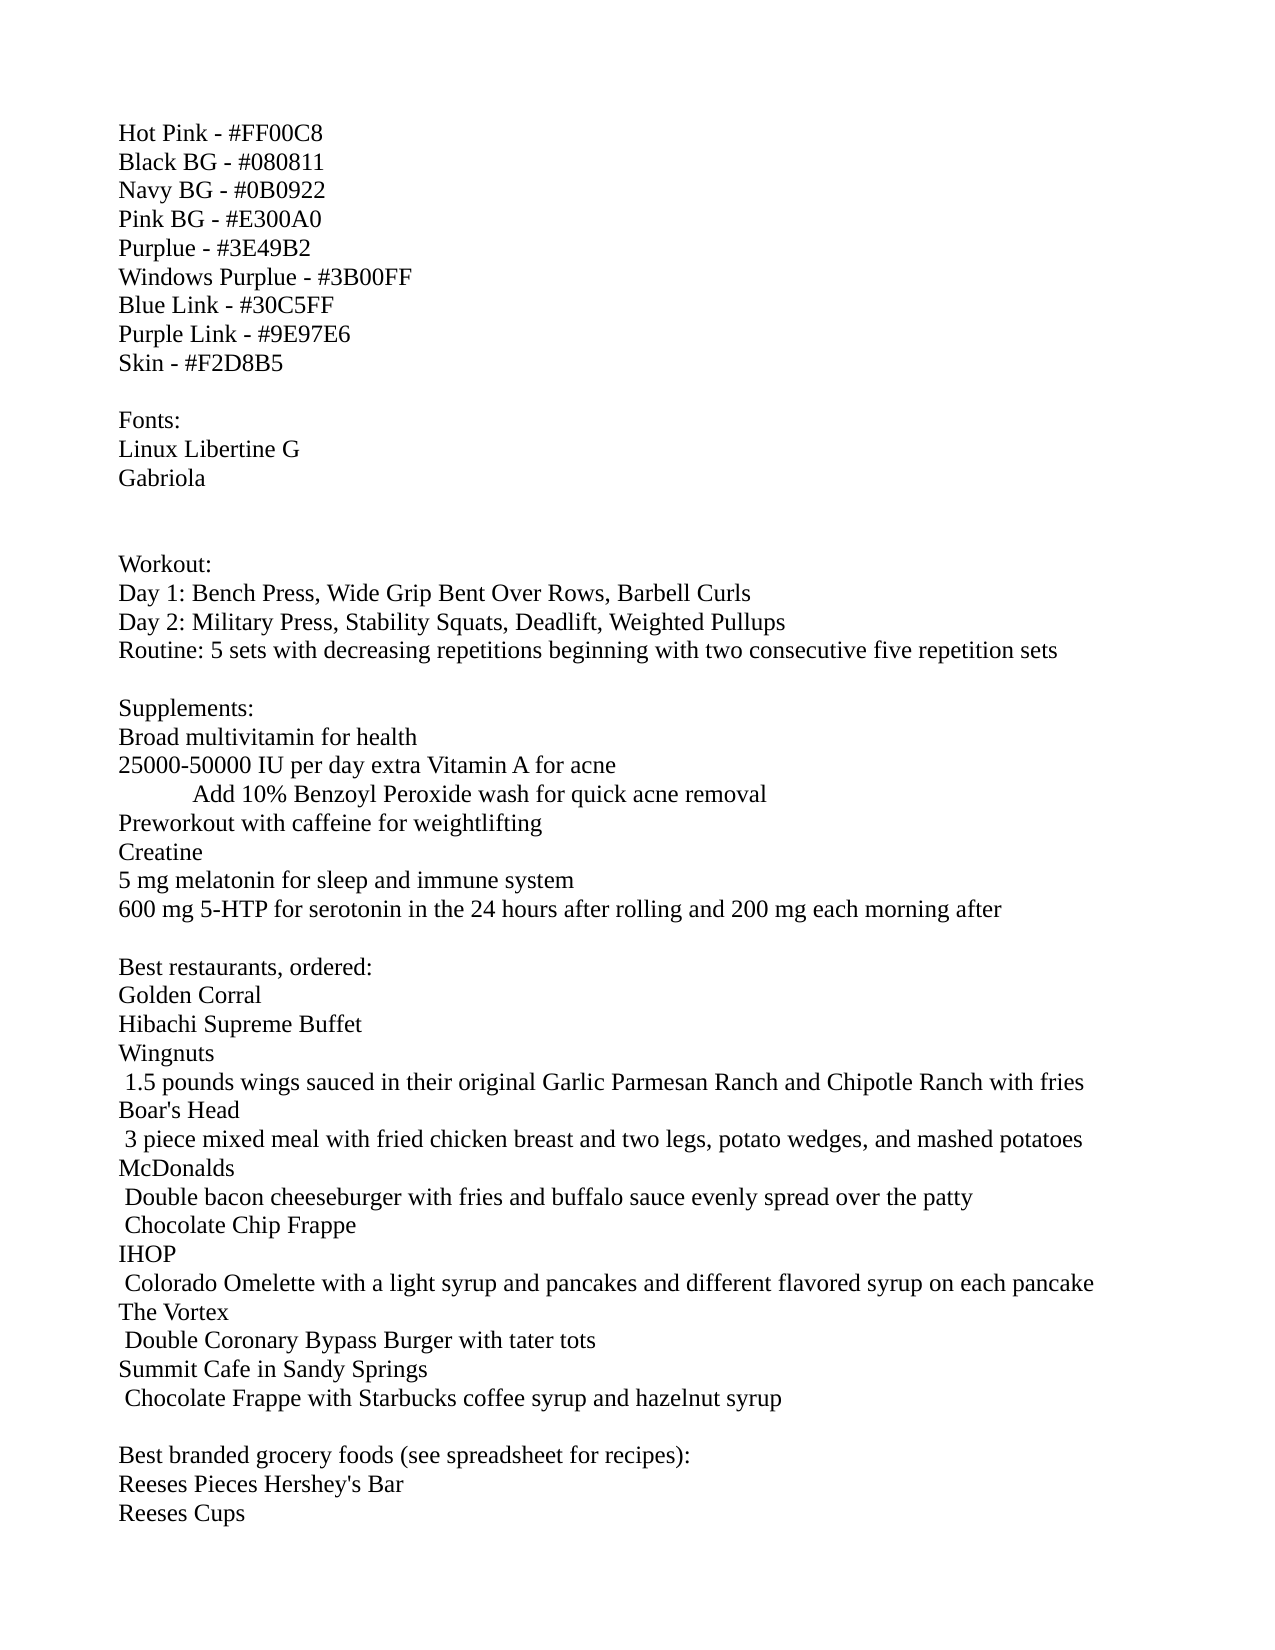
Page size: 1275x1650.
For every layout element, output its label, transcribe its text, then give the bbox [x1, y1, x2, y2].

text Blue Link - #30C5FF [118, 291, 1157, 319]
text Double Coronary Bypass Burger with tater tots [118, 1326, 1157, 1354]
text Workout: [118, 549, 1157, 578]
text Pink BG - #E300A0 [118, 204, 1157, 233]
text Preworkout with caffeine for weightlifting [118, 808, 1157, 837]
text Summit Cafe in Sandy Springs [118, 1354, 1157, 1383]
text Chocolate Chip Frappe [118, 1211, 1157, 1239]
text Black BG - #080811 [118, 147, 1157, 176]
text Creatine [118, 837, 1157, 866]
text Linux Libertine G [118, 434, 1157, 463]
text Golden Corral [118, 981, 1157, 1009]
text IHOP [118, 1239, 1157, 1268]
text Reeses Pieces Hershey's Bar [118, 1469, 1157, 1498]
text 25000-50000 IU per day extra Vitamin A for acne [118, 751, 1157, 779]
text Purple Link - #9E97E6 [118, 319, 1157, 348]
text 1.5 pounds wings sauced in their original Garlic Parmesan Ranch and Chipotle Ranch with fries [118, 1067, 1157, 1096]
text Navy BG - #0B0922 [118, 176, 1157, 204]
text Gabriola [118, 463, 1157, 492]
text Hibachi Supreme Buffet [118, 1009, 1157, 1038]
text Windows Purplue - #3B00FF [118, 262, 1157, 291]
text 5 mg melatonin for sleep and immune system [118, 866, 1157, 894]
text Best branded grocery foods (see spreadsheet for recipes): [118, 1441, 1157, 1469]
text Supplements: [118, 693, 1157, 722]
text Skin - #F2D8B5 [118, 348, 1157, 377]
text Wingnuts [118, 1038, 1157, 1067]
text Colorado Omelette with a light syrup and pancakes and different flavored syrup on each pancake [118, 1268, 1157, 1297]
text Purplue - #3E49B2 [118, 233, 1157, 262]
text The Vortex [118, 1297, 1157, 1326]
text Broad multivitamin for health [118, 722, 1157, 751]
text Best restaurants, ordered: [118, 952, 1157, 981]
text Reeses Cups [118, 1498, 1157, 1527]
text Boar's Head [118, 1096, 1157, 1124]
text Routine: 5 sets with decreasing repetitions beginning with two consecutive five repetition sets [118, 636, 1157, 664]
text Fonts: [118, 406, 1157, 434]
text Chocolate Frappe with Starbucks coffee syrup and hazelnut syrup [118, 1383, 1157, 1412]
text Double bacon cheeseburger with fries and buffalo sauce evenly spread over the patty [118, 1182, 1157, 1211]
text 3 piece mixed meal with fried chicken breast and two legs, potato wedges, and mashed potatoes [118, 1124, 1157, 1153]
text McDonalds [118, 1153, 1157, 1182]
text 600 mg 5-HTP for serotonin in the 24 hours after rolling and 200 mg each morning after [118, 894, 1157, 923]
text Day 2: Military Press, Stability Squats, Deadlift, Weighted Pullups [118, 607, 1157, 636]
text Hot Pink - #FF00C8 [118, 118, 1157, 147]
text Day 1: Bench Press, Wide Grip Bent Over Rows, Barbell Curls [118, 578, 1157, 607]
text Add 10% Benzoyl Peroxide wash for quick acne removal [118, 779, 1157, 808]
